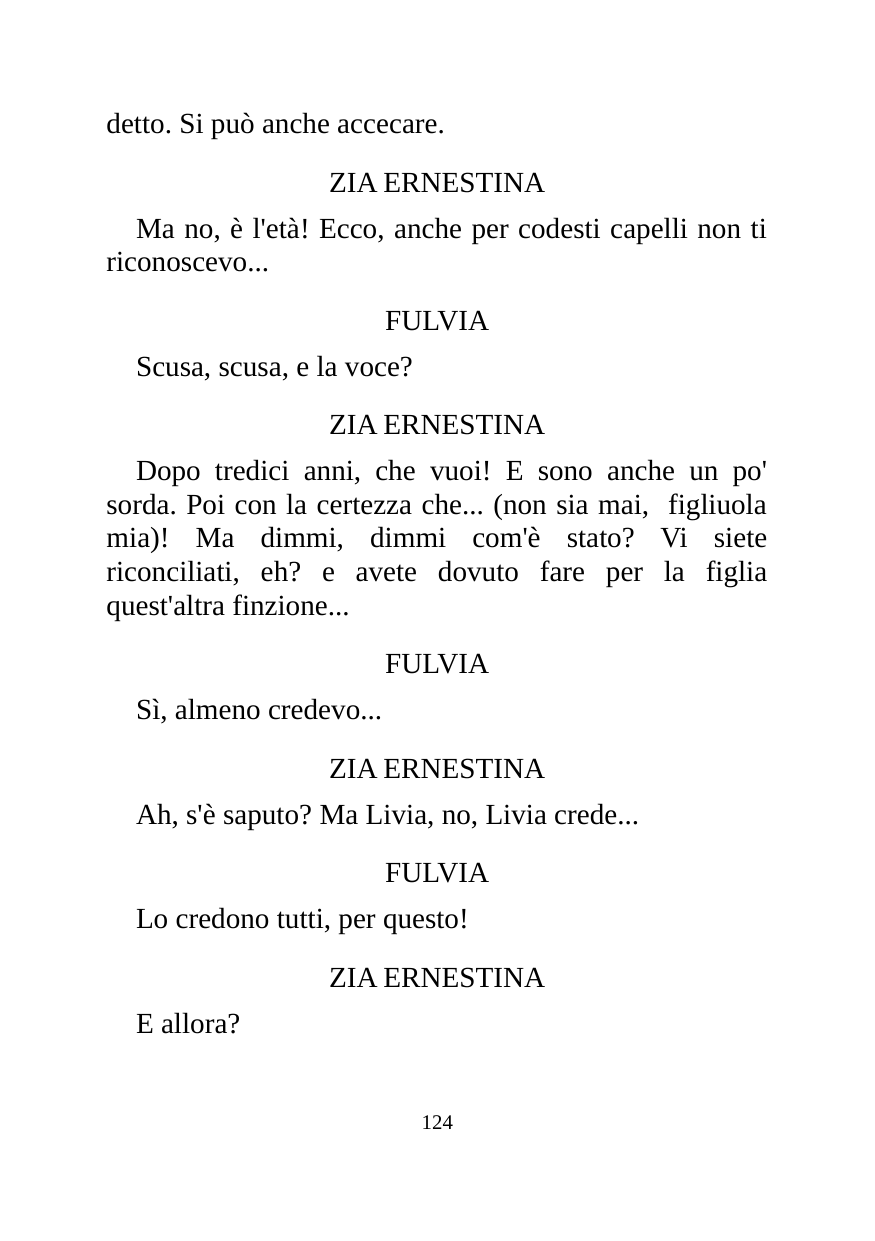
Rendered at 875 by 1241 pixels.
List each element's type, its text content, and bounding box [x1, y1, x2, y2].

text ZIA ERNESTINA [106, 407, 768, 441]
text Ah, s'è saputo? Ma Livia, no, Livia crede... [106, 797, 768, 830]
text E allora? [106, 1006, 768, 1039]
text detto. Si può anche accecare. [106, 106, 768, 140]
text Sì, almeno credevo... [106, 692, 768, 726]
text Scusa, scusa, e la voce? [106, 349, 768, 382]
text FULVIA [106, 855, 768, 889]
text ZIA ERNESTINA [106, 165, 768, 198]
text ZIA ERNESTINA [106, 960, 768, 993]
text ZIA ERNESTINA [106, 751, 768, 784]
text FULVIA [106, 303, 768, 336]
text Lo credono tutti, per questo! [106, 901, 768, 935]
text Dopo tredici anni, che vuoi! E sono anche un po' sorda. Poi con la certezza che... (non sia mai, figliuola mia)! Ma dimmi, dimmi com'è stato? Vi siete riconciliati, eh? e avete dovuto fare per la figlia quest'altra finzione... [106, 453, 768, 621]
text Ma no, è l'età! Ecco, anche per codesti capelli non ti riconoscevo... [106, 211, 768, 278]
text FULVIA [106, 646, 768, 680]
